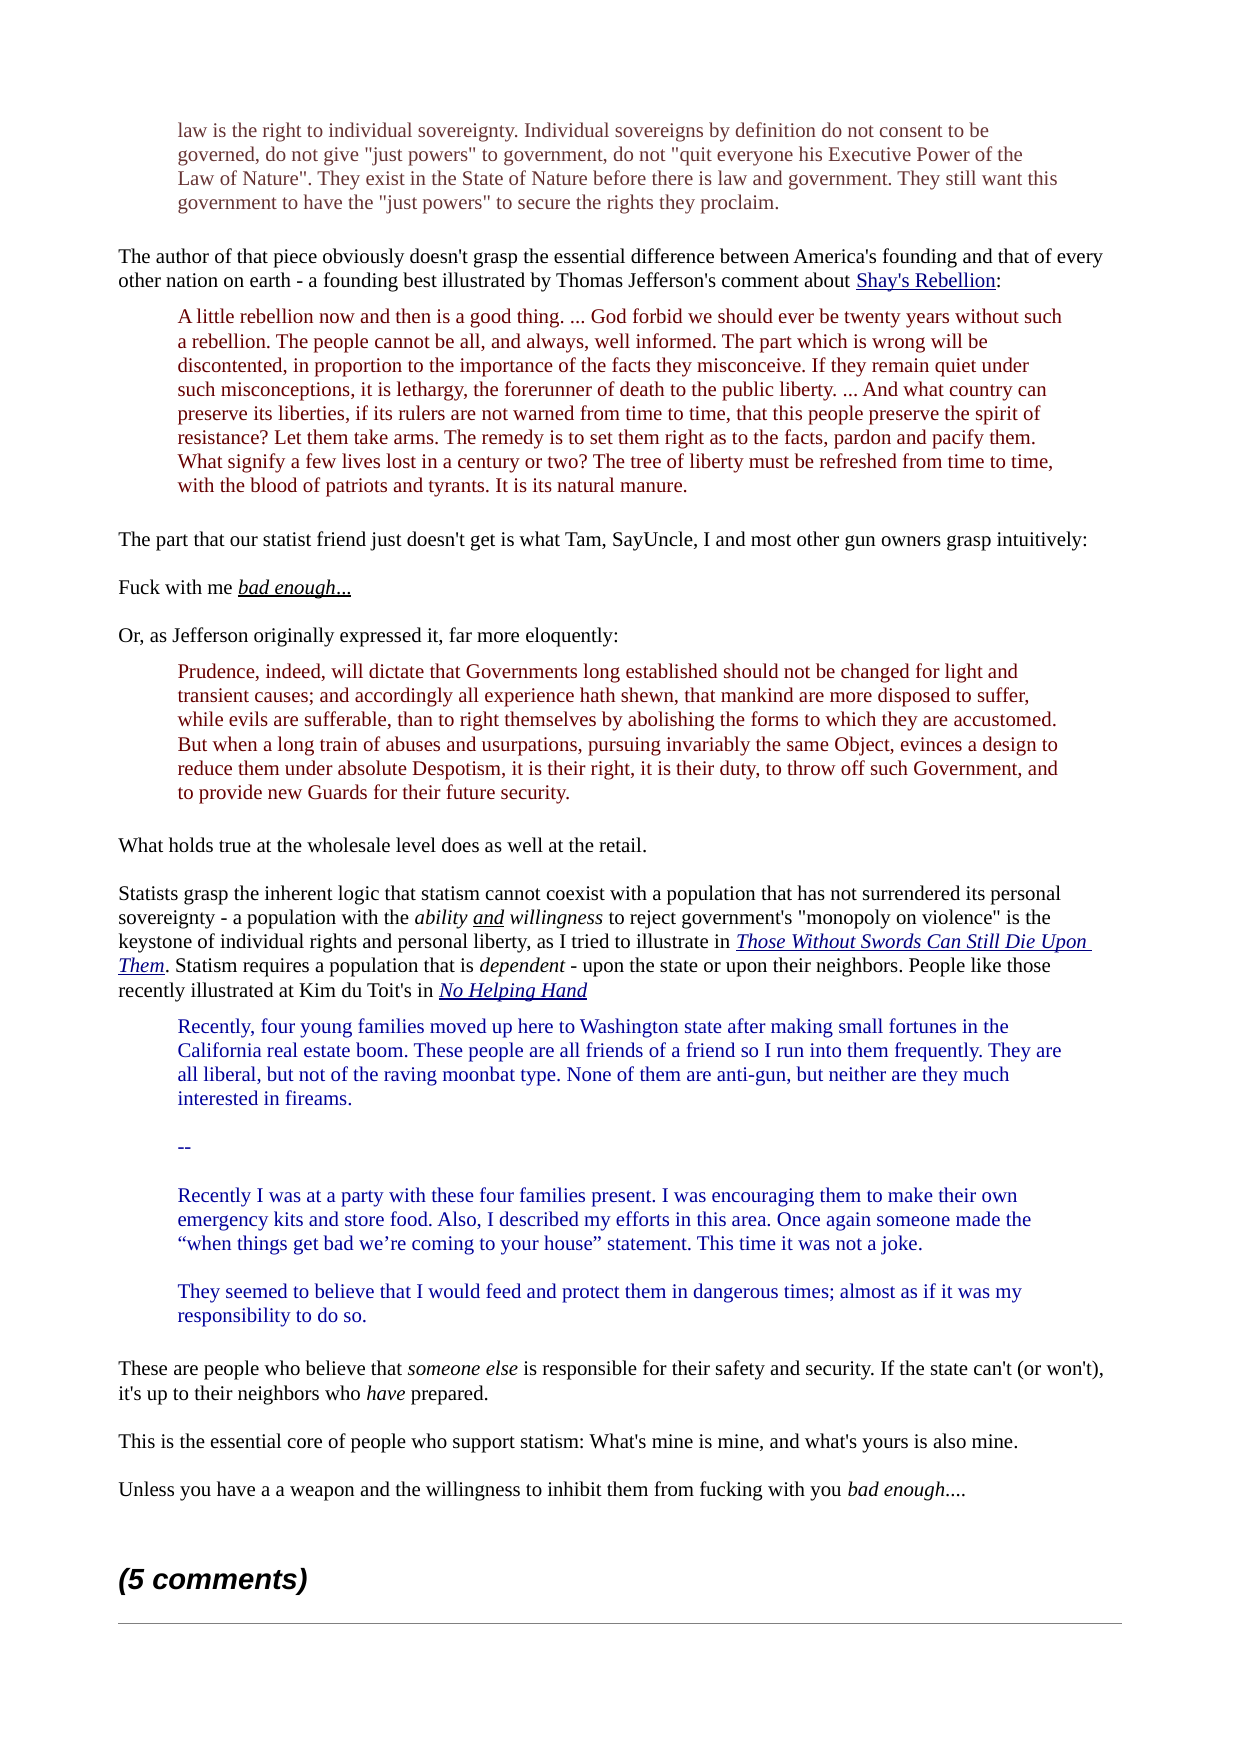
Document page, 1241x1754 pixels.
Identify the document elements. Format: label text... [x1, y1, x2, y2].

text law is the right to individual sovereignty. Individual sovereigns by definition do not consent to be governed, do not give "just powers" to government, do not "quit everyone his Executive Power of the Law of Nature". They exist in the State of Nature before there is law and government. They still want this government to have the "just powers" to secure the rights they proclaim. [177, 118, 1063, 214]
text The author of that piece obviously doesn't grasp the essential difference between America's founding and that of every other nation on earth - a founding best illustrated by Thomas Jefferson's comment about Shay's Rebellion: [118, 244, 1122, 292]
text These are people who believe that someone else is responsible for their safety and security. If the state can't (or won't), it's up to their neighbors who have prepared. This is the essential core of people who support statism: What's mine is mine, and what's yours is also mine. Unless you have a a weapon and the willingness to inhibit them from fucking with you bad enough.... [118, 1356, 1122, 1501]
text What holds true at the wholesale level does as well at the retail. Statists grasp the inherent logic that statism cannot coexist with a population that has not surrendered its personal sovereignty - a population with the ability and willingness to reject government's "monopoly on violence" is the keystone of individual rights and personal liberty, as I tried to illustrate in Those Without Swords Can Still Die Upon Them. Statism requires a population that is dependent - upon the state or upon their neighbors. People like those recently illustrated at Kim du Toit's in No Helping Hand [118, 833, 1122, 1002]
subtitle (5 comments) [118, 1562, 1122, 1596]
text Recently, four young families moved up here to Washington state after making small fortunes in the California real estate boom. These people are all friends of a friend so I run into them frequently. They are all liberal, but not of the raving moonbat type. None of them are anti-gun, but neither are they much interested in fireams. -- Recently I was at a party with these four families present. I was encouraging them to make their own emergency kits and store food. Also, I described my efforts in this area. Once again someone made the “when things get bad we’re coming to your house” statement. This time it was not a joke. They seemed to believe that I would feed and protect them in dangerous times; almost as if it was my responsibility to do so. [177, 1014, 1063, 1327]
text A little rebellion now and then is a good thing. ... God forbid we should ever be twenty years without such a rebellion. The people cannot be all, and always, well informed. The part which is wrong will be discontented, in proportion to the importance of the facts they misconceive. If they remain quiet under such misconceptions, it is lethargy, the forerunner of death to the public liberty. ... And what country can preserve its liberties, if its rulers are not warned from time to time, that this people preserve the spirit of resistance? Let them take arms. The remedy is to set them right as to the facts, pardon and pacify them. What signify a few lives lost in a century or two? The tree of liberty must be refreshed from time to time, with the blood of patriots and tyrants. It is its natural manure. [177, 304, 1063, 497]
text The part that our statist friend just doesn't get is what Tam, SayUncle, I and most other gun owners grasp intuitively: Fuck with me bad enough... Or, as Jefferson originally expressed it, far more eloquently: [118, 526, 1122, 647]
text Prudence, indeed, will dictate that Governments long established should not be changed for light and transient causes; and accordingly all experience hath shewn, that mankind are more disposed to suffer, while evils are sufferable, than to right themselves by abolishing the forms to which they are accustomed. But when a long train of abuses and usurpations, pursuing invariably the same Object, evinces a design to reduce them under absolute Despotism, it is their right, it is their duty, to throw off such Government, and to provide new Guards for their future security. [177, 659, 1063, 804]
